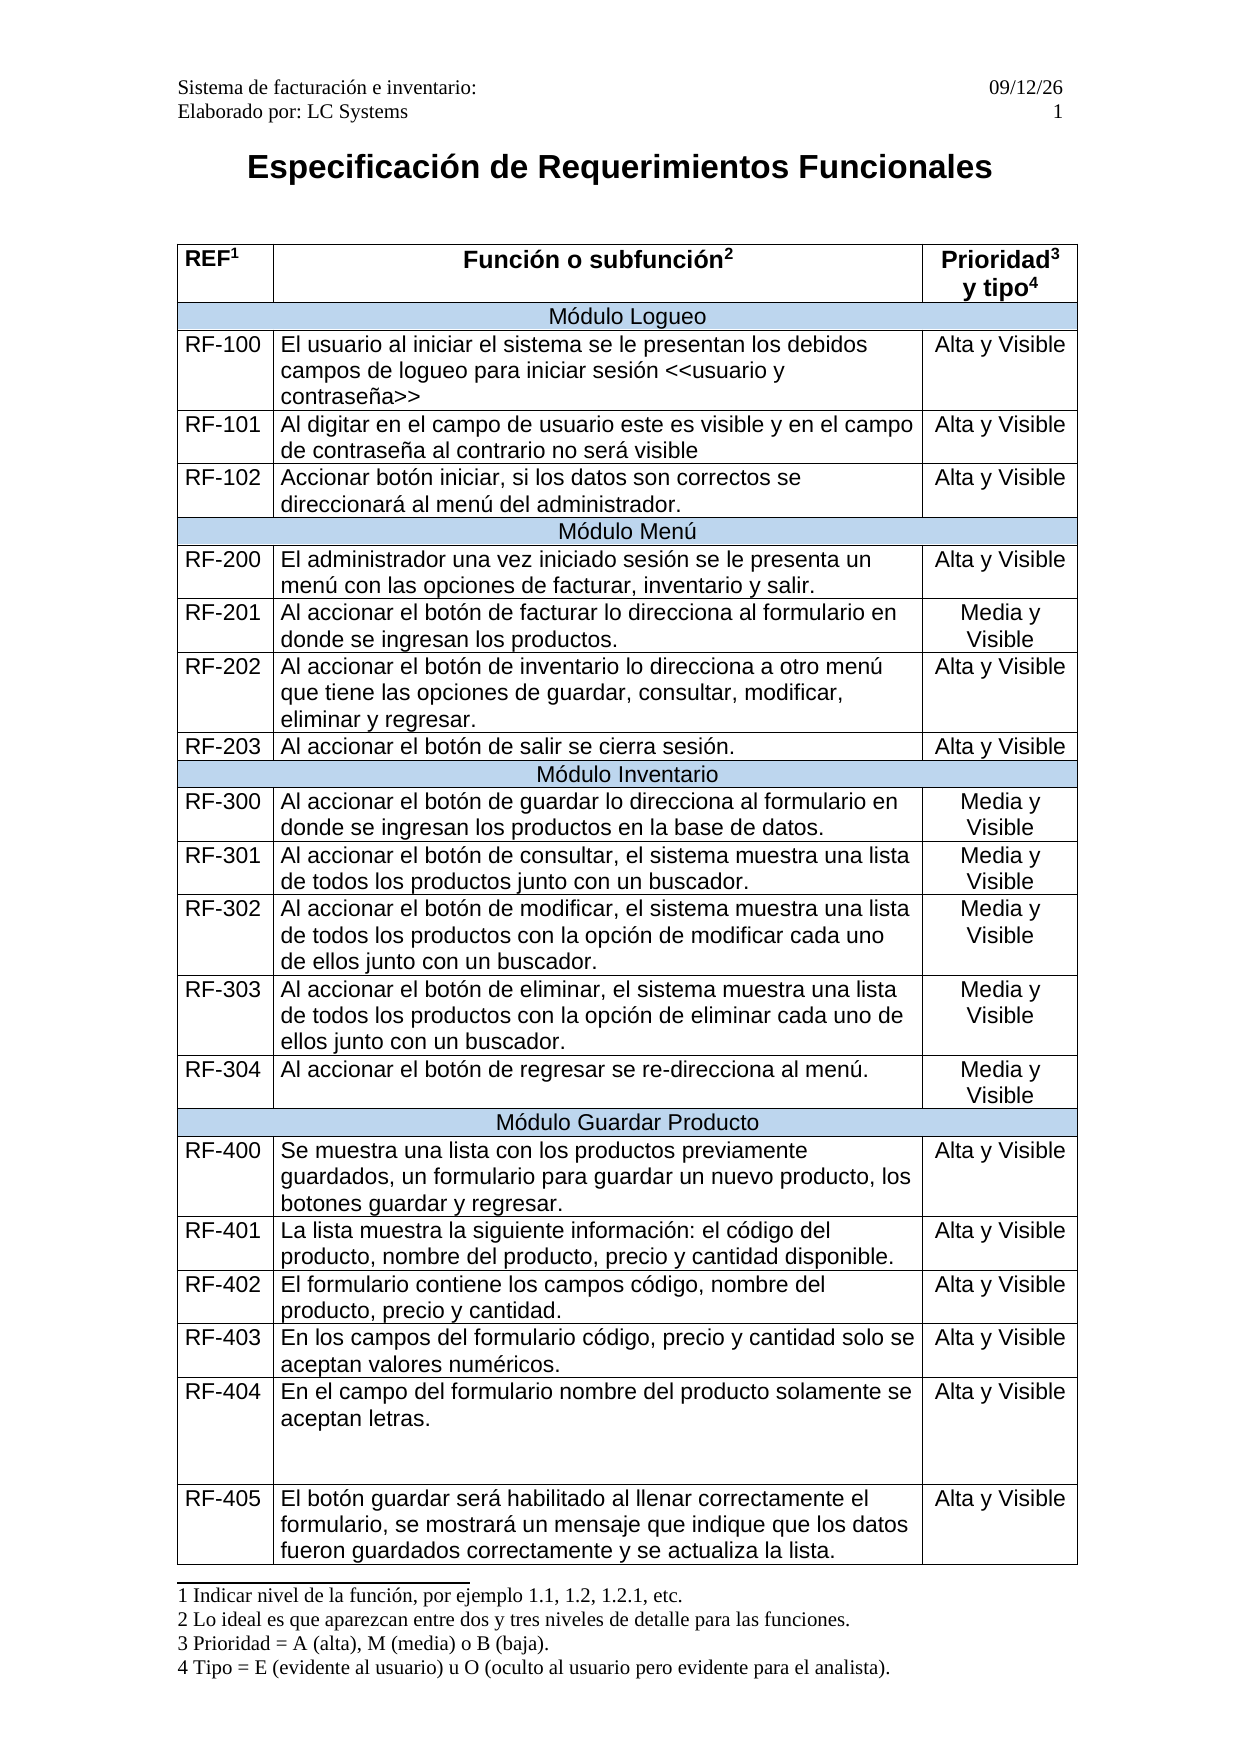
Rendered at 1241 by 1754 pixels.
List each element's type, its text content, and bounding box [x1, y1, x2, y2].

table_cell RF-400 [178, 1137, 273, 1216]
table_cell Media y Visible [923, 1056, 1077, 1108]
table_cell RF-403 [178, 1324, 273, 1377]
table_cell Media y Visible [923, 895, 1077, 974]
table_cell RF-201 [178, 599, 273, 652]
table_cell El administrador una vez iniciado sesión se le presenta un menú con las opciones de facturar, inventario y salir. [274, 546, 922, 598]
table_cell Módulo Inventario [178, 761, 1077, 787]
table_cell El formulario contiene los campos código, nombre del producto, precio y cantidad. [274, 1271, 922, 1323]
table_cell RF-202 [178, 653, 273, 732]
table_cell Alta y Visible [923, 464, 1077, 517]
table_cell Al digitar en el campo de usuario este es visible y en el campo de contraseña al contrario no será visible [274, 411, 922, 463]
table_cell RF-401 [178, 1217, 273, 1269]
table_cell RF-303 [178, 976, 273, 1054]
table_cell Módulo Guardar Producto [178, 1109, 1077, 1136]
table_cell Alta y Visible [923, 1217, 1077, 1269]
table_cell Al accionar el botón de modificar, el sistema muestra una lista de todos los productos con la opción de modificar cada uno de ellos junto con un buscador. [274, 895, 922, 974]
table_cell El botón guardar será habilitado al llenar correctamente el formulario, se mostrará un mensaje que indique que los datos fueron guardados correctamente y se actualiza la lista. [274, 1485, 922, 1564]
table_cell RF-404 [178, 1378, 273, 1483]
table_cell Al accionar el botón de salir se cierra sesión. [274, 733, 922, 759]
table_cell RF-203 [178, 733, 273, 759]
table_cell En los campos del formulario código, precio y cantidad solo se aceptan valores numéricos. [274, 1324, 922, 1377]
table_cell Alta y Visible [923, 1485, 1077, 1564]
table_cell Alta y Visible [923, 1137, 1077, 1216]
table_cell RF-302 [178, 895, 273, 974]
table_cell Alta y Visible [923, 1378, 1077, 1483]
table_cell En el campo del formulario nombre del producto solamente se aceptan letras. [274, 1378, 922, 1483]
table_cell Alta y Visible [923, 546, 1077, 598]
table_cell Alta y Visible [923, 331, 1077, 409]
text Especificación de Requerimientos Funcionales [177, 148, 1063, 186]
table_cell Módulo Menú [178, 518, 1077, 544]
table_cell Se muestra una lista con los productos previamente guardados, un formulario para guardar un nuevo producto, los botones guardar y regresar. [274, 1137, 922, 1216]
table_cell RF-100 [178, 331, 273, 409]
table_cell Al accionar el botón de facturar lo direcciona al formulario en donde se ingresan los productos. [274, 599, 922, 652]
table_cell Alta y Visible [923, 1271, 1077, 1323]
table_header Prioridad y tipo [923, 245, 1077, 302]
table_cell Media y Visible [923, 842, 1077, 894]
table_cell Al accionar el botón de inventario lo direcciona a otro menú que tiene las opciones de guardar, consultar, modificar, eliminar y regresar. [274, 653, 922, 732]
table_cell Módulo Logueo [178, 303, 1077, 329]
table_cell Al accionar el botón de regresar se re-direcciona al menú. [274, 1056, 922, 1108]
table_header REF [178, 245, 273, 302]
table_cell RF-200 [178, 546, 273, 598]
table_cell La lista muestra la siguiente información: el código del producto, nombre del producto, precio y cantidad disponible. [274, 1217, 922, 1269]
table_cell RF-300 [178, 788, 273, 841]
table_cell El usuario al iniciar el sistema se le presentan los debidos campos de logueo para iniciar sesión <<usuario y contraseña>> [274, 331, 922, 409]
table_cell RF-405 [178, 1485, 273, 1564]
table_cell RF-304 [178, 1056, 273, 1108]
table_cell Media y Visible [923, 599, 1077, 652]
table_cell RF-102 [178, 464, 273, 517]
table_cell Media y Visible [923, 976, 1077, 1054]
table_cell Al accionar el botón de guardar lo direcciona al formulario en donde se ingresan los productos en la base de datos. [274, 788, 922, 841]
table_cell RF-101 [178, 411, 273, 463]
table_cell Alta y Visible [923, 653, 1077, 732]
table_cell Alta y Visible [923, 733, 1077, 759]
table_cell Alta y Visible [923, 411, 1077, 463]
table_cell Alta y Visible [923, 1324, 1077, 1377]
table_header Función o subfunción [274, 245, 922, 302]
table_cell Al accionar el botón de eliminar, el sistema muestra una lista de todos los productos con la opción de eliminar cada uno de ellos junto con un buscador. [274, 976, 922, 1054]
table_cell RF-402 [178, 1271, 273, 1323]
table_cell Media y Visible [923, 788, 1077, 841]
table_cell Al accionar el botón de consultar, el sistema muestra una lista de todos los productos junto con un buscador. [274, 842, 922, 894]
table_cell RF-301 [178, 842, 273, 894]
table_cell Accionar botón iniciar, si los datos son correctos se direccionará al menú del administrador. [274, 464, 922, 517]
